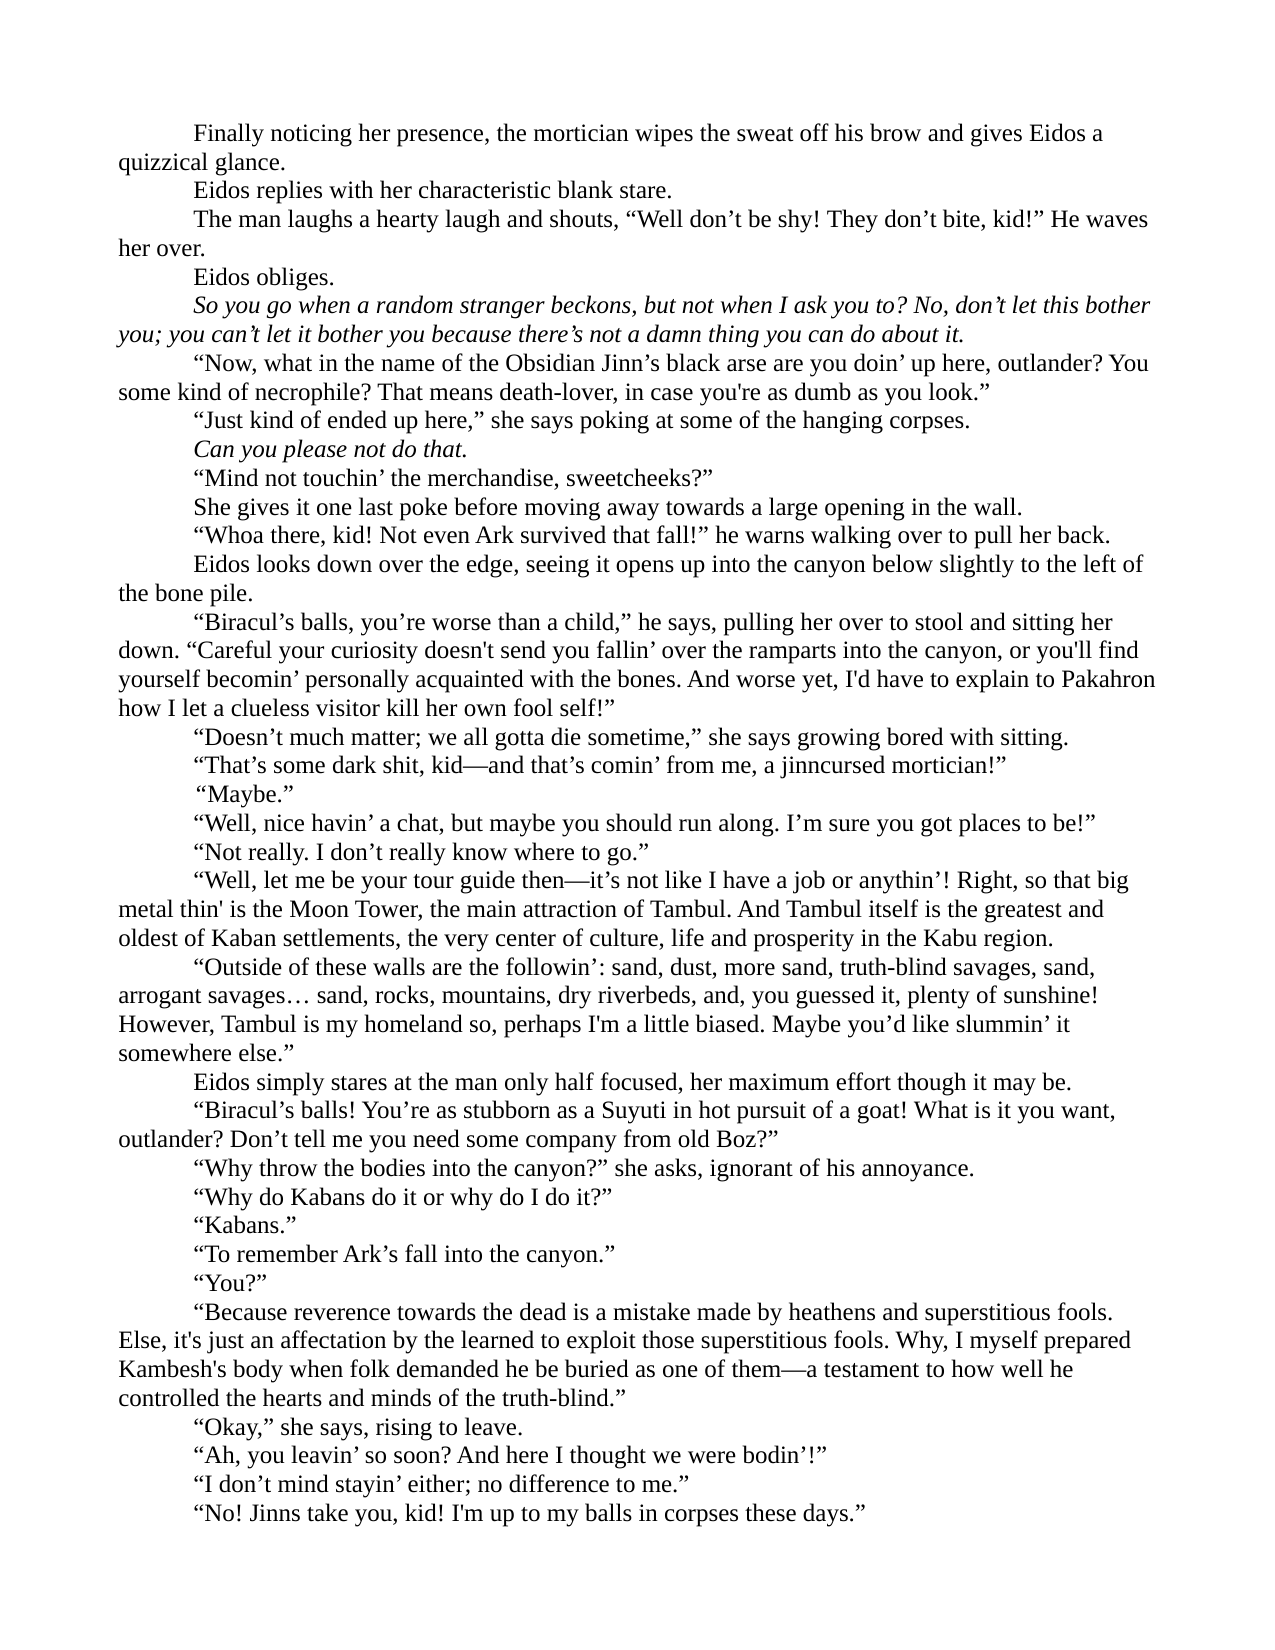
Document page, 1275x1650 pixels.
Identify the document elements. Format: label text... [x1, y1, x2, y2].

text “I don’t mind stayin’ either; no difference to me.” [118, 1469, 1157, 1498]
text She gives it one last poke before moving away towards a large opening in the wall. [118, 492, 1157, 521]
text “Well, let me be your tour guide then—it’s not like I have a job or anythin’! Right, so that big metal thin' is the Moon Tower, the main attraction of Tambul. And Tambul itself is the greatest and oldest of Kaban settlements, the very center of culture, life and prosperity in the Kabu region. [118, 866, 1157, 952]
text “Outside of these walls are the followin’: sand, dust, more sand, truth-blind savages, sand, arrogant savages… sand, rocks, mountains, dry riverbeds, and, you guessed it, plenty of sunshine! However, Tambul is my homeland so, perhaps I'm a little biased. Maybe you’d like slummin’ it somewhere else.” [118, 952, 1157, 1067]
text “Mind not touchin’ the merchandise, sweetcheeks?” [118, 463, 1157, 492]
text “To remember Ark’s fall into the canyon.” [118, 1239, 1157, 1268]
text “Maybe.” [118, 779, 1157, 808]
text “That’s some dark shit, kid—and that’s comin’ from me, a jinncursed mortician!” [118, 751, 1157, 779]
text “Now, what in the name of the Obsidian Jinn’s black arse are you doin’ up here, outlander? You some kind of necrophile? That means death-lover, in case you're as dumb as you look.” [118, 348, 1157, 406]
text “Doesn’t much matter; we all gotta die sometime,” she says growing bored with sitting. [118, 722, 1157, 751]
text “You?” [118, 1268, 1157, 1297]
text Can you please not do that. [118, 434, 1157, 463]
text “Not really. I don’t really know where to go.” [118, 837, 1157, 866]
text “Biracul’s balls, you’re worse than a child,” he says, pulling her over to stool and sitting her down. “Careful your curiosity doesn't send you fallin’ over the ramparts into the canyon, or you'll find yourself becomin’ personally acquainted with the bones. And worse yet, I'd have to explain to Pakahron how I let a clueless visitor kill her own fool self!” [118, 607, 1157, 722]
text “Kabans.” [118, 1211, 1157, 1239]
text Eidos looks down over the edge, seeing it opens up into the canyon below slightly to the left of the bone pile. [118, 549, 1157, 607]
text “Because reverence towards the dead is a mistake made by heathens and superstitious fools. Else, it's just an affectation by the learned to exploit those superstitious fools. Why, I myself prepared Kambesh's body when folk demanded he be buried as one of them—a testament to how well he controlled the hearts and minds of the truth-blind.” [118, 1297, 1157, 1412]
text “Biracul’s balls! You’re as stubborn as a Suyuti in hot pursuit of a goat! What is it you want, outlander? Don’t tell me you need some company from old Boz?” [118, 1096, 1157, 1153]
text “Whoa there, kid! Not even Ark survived that fall!” he warns walking over to pull her back. [118, 521, 1157, 549]
text Eidos replies with her characteristic blank stare. [118, 176, 1157, 204]
text Eidos obliges. [118, 262, 1157, 291]
text “Okay,” she says, rising to leave. [118, 1412, 1157, 1441]
text “Just kind of ended up here,” she says poking at some of the hanging corpses. [118, 406, 1157, 434]
text Finally noticing her presence, the mortician wipes the sweat off his brow and gives Eidos a quizzical glance. [118, 118, 1157, 176]
text Eidos simply stares at the man only half focused, her maximum effort though it may be. [118, 1067, 1157, 1096]
text The man laughs a hearty laugh and shouts, “Well don’t be shy! They don’t bite, kid!” He waves her over. [118, 204, 1157, 262]
text “Why do Kabans do it or why do I do it?” [118, 1182, 1157, 1211]
text “Well, nice havin’ a chat, but maybe you should run along. I’m sure you got places to be!” [118, 808, 1157, 837]
text “Why throw the bodies into the canyon?” she asks, ignorant of his annoyance. [118, 1153, 1157, 1182]
text So you go when a random stranger beckons, but not when I ask you to? No, don’t let this bother you; you can’t let it bother you because there’s not a damn thing you can do about it. [118, 291, 1157, 348]
text “Ah, you leavin’ so soon? And here I thought we were bodin’!” [118, 1441, 1157, 1469]
text “No! Jinns take you, kid! I'm up to my balls in corpses these days.” [118, 1498, 1157, 1527]
